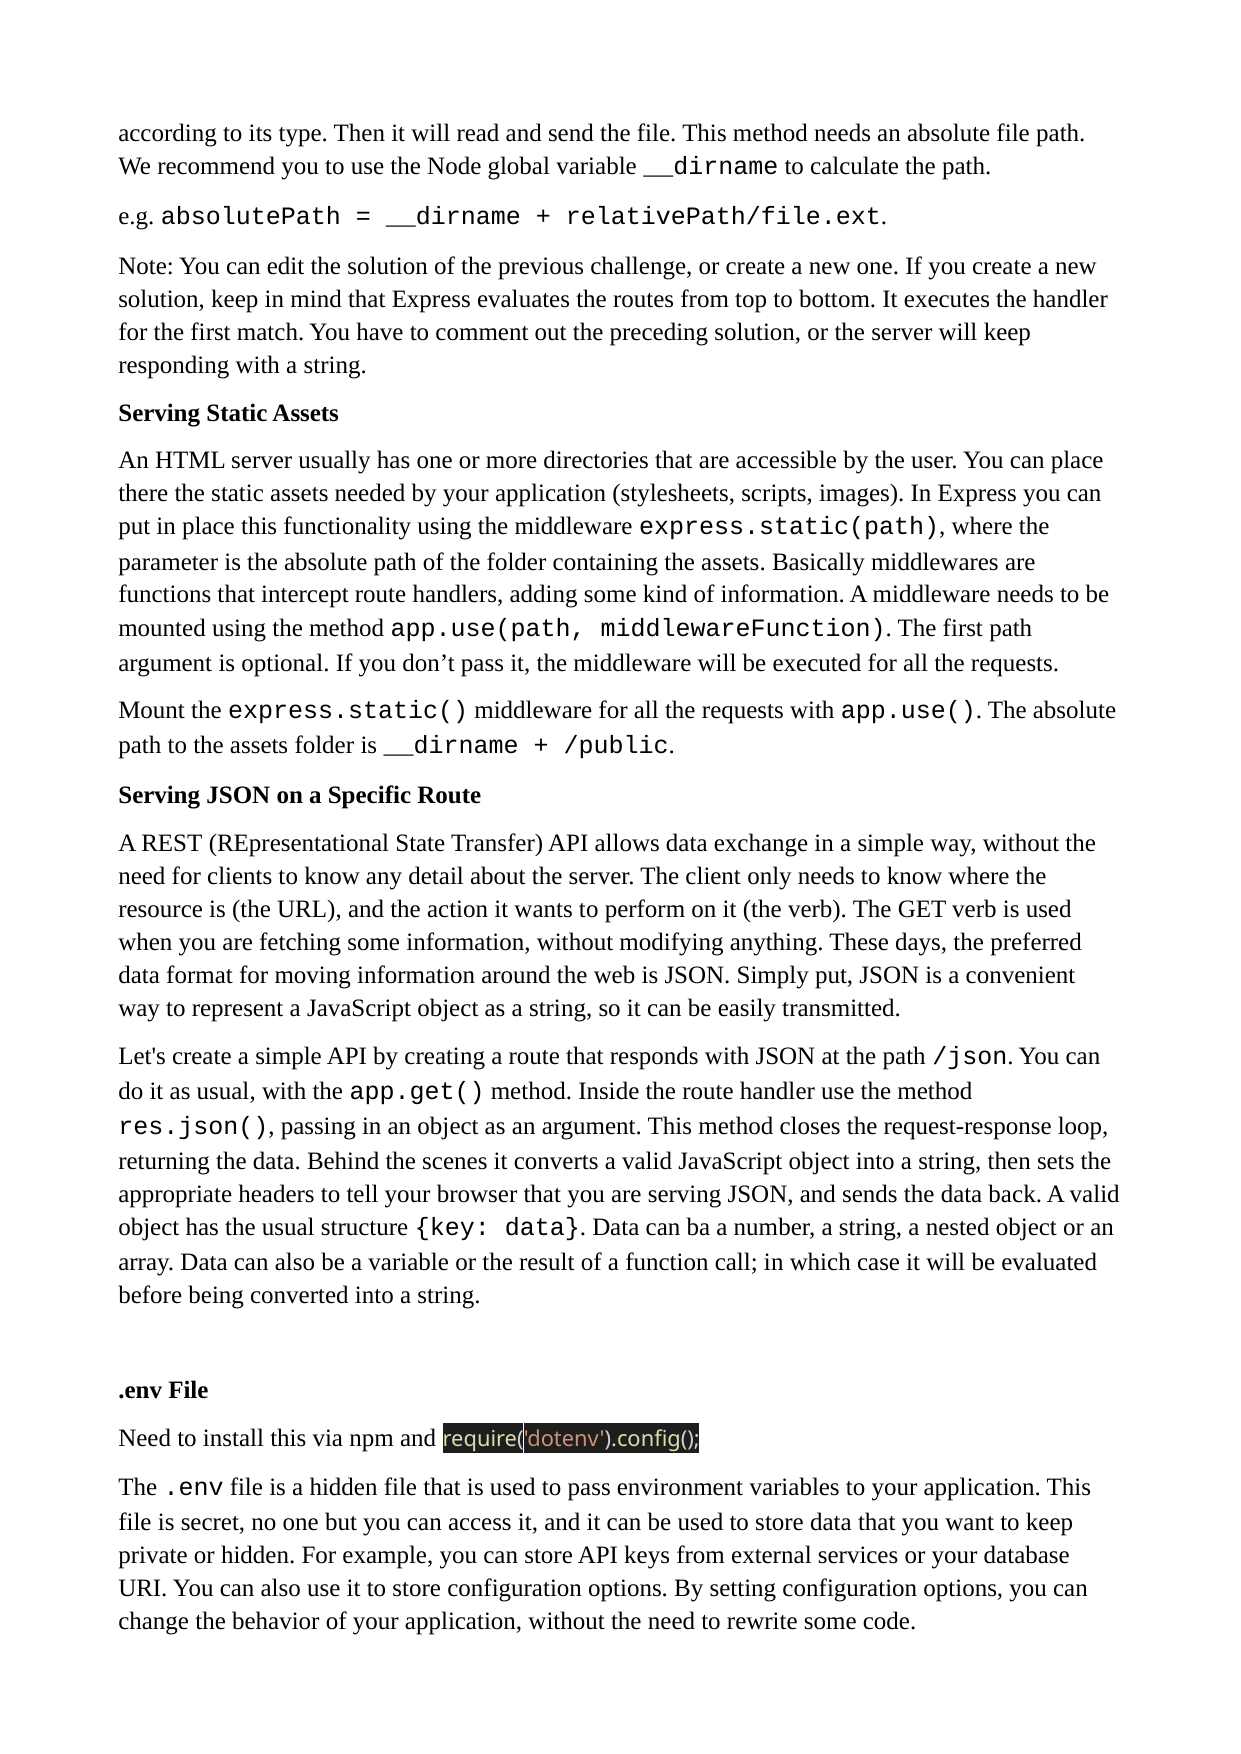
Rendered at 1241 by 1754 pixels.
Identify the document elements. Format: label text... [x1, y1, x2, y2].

text .env File [118, 1375, 1122, 1404]
text Serving JSON on a Specific Route [118, 780, 1122, 809]
text Note: You can edit the solution of the previous challenge, or create a new one. If you create a new solution, keep in mind that Express evaluates the routes from top to bottom. It executes the handler for the first match. You have to comment out the preceding solution, or the server will keep responding with a string. [118, 251, 1122, 379]
text e.g. absolutePath = __dirname + relativePath/file.ext. [118, 201, 1122, 232]
text A REST (REpresentational State Transfer) API allows data exchange in a simple way, without the need for clients to know any detail about the server. The client only needs to know where the resource is (the URL), and the action it wants to perform on it (the verb). The GET verb is used when you are fetching some information, without modifying anything. These days, the preferred data format for moving information around the web is JSON. Simply put, JSON is a convenient way to represent a JavaScript object as a string, so it can be easily transmitted. [118, 828, 1122, 1022]
text according to its type. Then it will read and send the file. This method needs an absolute file path. We recommend you to use the Node global variable __dirname to calculate the path. [118, 118, 1122, 182]
text The .env file is a hidden file that is used to pass environment variables to your application. This file is secret, no one but you can access it, and it can be used to store data that you want to keep private or hidden. For example, you can store API keys from external services or your database URI. You can also use it to store configuration options. By setting configuration options, you can change the behavior of your application, without the need to rewrite some code. [118, 1472, 1122, 1635]
text An HTML server usually has one or more directories that are accessible by the user. You can place there the static assets needed by your application (stylesheets, scripts, images). In Express you can put in place this functionality using the middleware express.static(path), where the parameter is the absolute path of the folder containing the assets. Basically middlewares are functions that intercept route handlers, adding some kind of information. A middleware needs to be mounted using the method app.use(path, middlewareFunction). The first path argument is optional. If you don’t pass it, the middleware will be executed for all the requests. [118, 445, 1122, 676]
text Need to install this via npm and require('dotenv').config(); [118, 1423, 1122, 1453]
text Let's create a simple API by creating a route that responds with JSON at the path /json. You can do it as usual, with the app.get() method. Inside the route handler use the method res.json(), passing in an object as an argument. This method closes the request-response loop, returning the data. Behind the scenes it converts a valid JavaScript object into a string, then sets the appropriate headers to tell your browser that you are serving JSON, and sends the data back. A valid object has the usual structure {key: data}. Data can ba a number, a string, a nested object or an array. Data can also be a variable or the result of a function call; in which case it will be evaluated before being converted into a string. [118, 1041, 1122, 1309]
text Mount the express.static() middleware for all the requests with app.use(). The absolute path to the assets folder is __dirname + /public. [118, 695, 1122, 761]
text Serving Static Assets [118, 398, 1122, 427]
